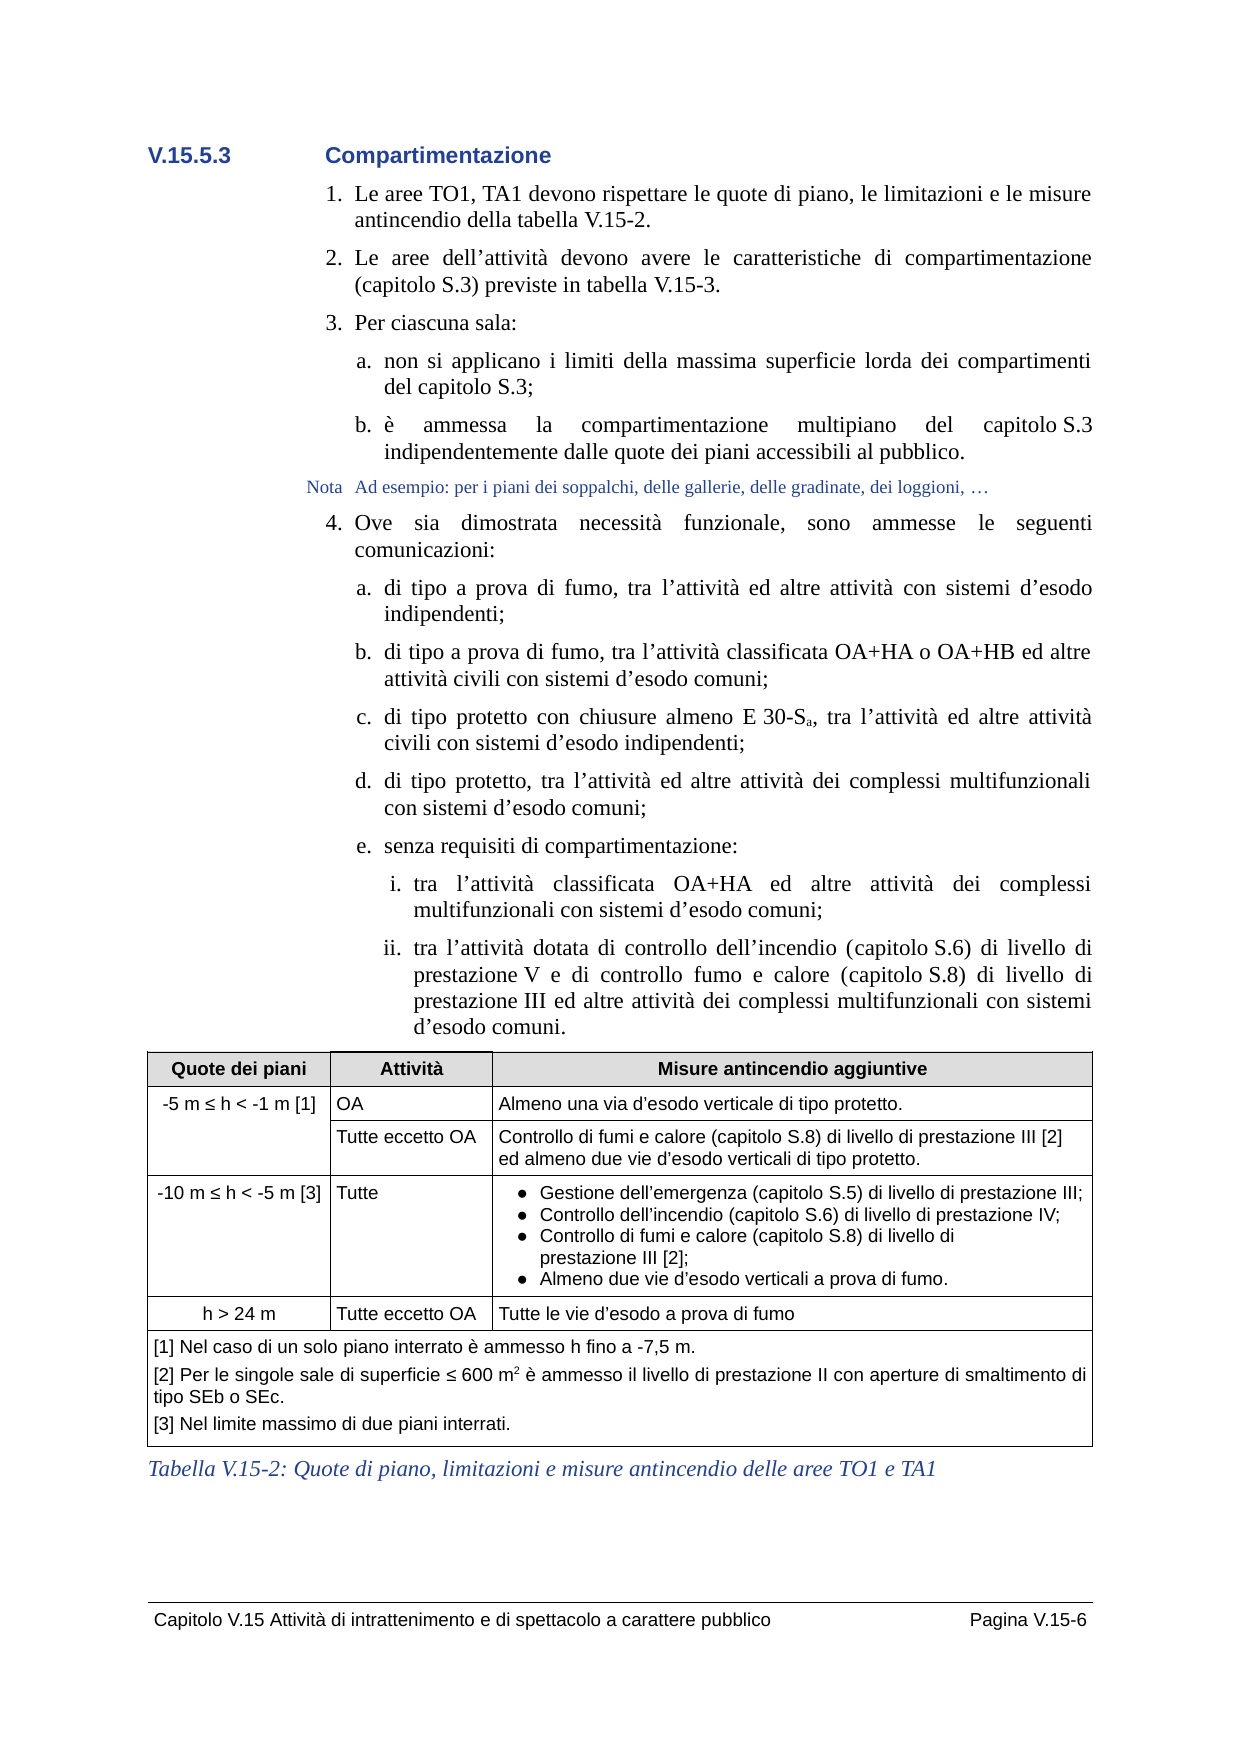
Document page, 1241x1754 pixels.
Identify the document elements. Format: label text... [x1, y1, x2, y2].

table_cell Controllo di fumi e calore (capitolo S.8) di livello di prestazione III [2] ed almeno due vie d’esodo verticali di tipo protetto. [493, 1121, 1092, 1175]
table_cell Tutte eccetto OA [331, 1121, 492, 1175]
list è ammessa la compartimentazione multipiano del capitolo S.3 indipendentemente dalle quote dei piani accessibili al pubblico. [372, 411, 1093, 464]
list non si applicano i limiti della massima superficie lorda dei compartimenti del capitolo S.3; [372, 347, 1093, 400]
table_cell Tutte eccetto OA [331, 1297, 492, 1329]
table_cell [1] Nel caso di un solo piano interrato è ammesso h fino a -7,5 m. [2] Per le singole sale di superficie ≤ 600 m2 è ammesso il livello di prestazione II con aperture di smaltimento di tipo SEb o SEc. [3] Nel limite massimo di due piani interrati. [148, 1331, 1092, 1446]
list di tipo protetto con chiusure almeno E 30-Sa, tra l’attività ed altre attività civili con sistemi d’esodo indipendenti; [372, 703, 1093, 755]
table_cell -10 m ≤ h < -5 m [3] [148, 1176, 330, 1296]
table_cell Tutte [331, 1176, 492, 1296]
list Per ciascuna sala: [342, 309, 1093, 335]
table_cell Gestione dell’emergenza (capitolo S.5) di livello di prestazione III; Controllo dell’incendio (capitolo S.6) di livello di prestazione IV; Controllo di fumi e calore (capitolo S.8) di livello di prestazione III [2]; Almeno due vie d’esodo verticali a prova di fumo. [493, 1176, 1092, 1296]
table_header Quote dei piani [148, 1053, 330, 1086]
table_cell OA [331, 1087, 492, 1119]
list Le aree TO1, TA1 devono rispettare le quote di piano, le limitazioni e le misure antincendio della tabella V.15-2. [342, 180, 1093, 233]
table_cell Almeno una via d’esodo verticale di tipo protetto. [493, 1087, 1092, 1119]
list tra l’attività classificata OA+HA ed altre attività dei complessi multifunzionali con sistemi d’esodo comuni; [402, 870, 1093, 922]
text Tabella V.15-2: Quote di piano, limitazioni e misure antincendio delle aree TO1 e TA1 [148, 1456, 1093, 1482]
table_header Misure antincendio aggiuntive [493, 1053, 1092, 1086]
table_cell h > 24 m [148, 1297, 330, 1329]
list senza requisiti di compartimentazione: [372, 832, 1093, 858]
list tra l’attività dotata di controllo dell’incendio (capitolo S.6) di livello di prestazione V e di controllo fumo e calore (capitolo S.8) di livello di prestazione III ed altre attività dei complessi multifunzionali con sistemi d’esodo comuni. [402, 934, 1093, 1040]
table_cell Tutte le vie d’esodo a prova di fumo [493, 1297, 1092, 1329]
list Le aree dell’attività devono avere le caratteristiche di compartimentazione (capitolo S.3) previste in tabella V.15-3. [342, 244, 1093, 297]
list di tipo a prova di fumo, tra l’attività ed altre attività con sistemi d’esodo indipendenti; [372, 574, 1093, 626]
list di tipo a prova di fumo, tra l’attività classificata OA+HA o OA+HB ed altre attività civili con sistemi d’esodo comuni; [372, 638, 1093, 691]
table_header Attività [331, 1053, 492, 1086]
table_cell -5 m ≤ h < -1 m [1] [148, 1087, 330, 1175]
list di tipo protetto, tra l’attività ed altre attività dei complessi multifunzionali con sistemi d’esodo comuni; [372, 767, 1093, 820]
subtitle Compartimentazione [148, 142, 1093, 168]
list Ove sia dimostrata necessità funzionale, sono ammesse le seguenti comunicazioni: [342, 509, 1093, 562]
list Ad esempio: per i piani dei soppalchi, delle gallerie, delle gradinate, dei loggioni, … [342, 476, 1093, 497]
